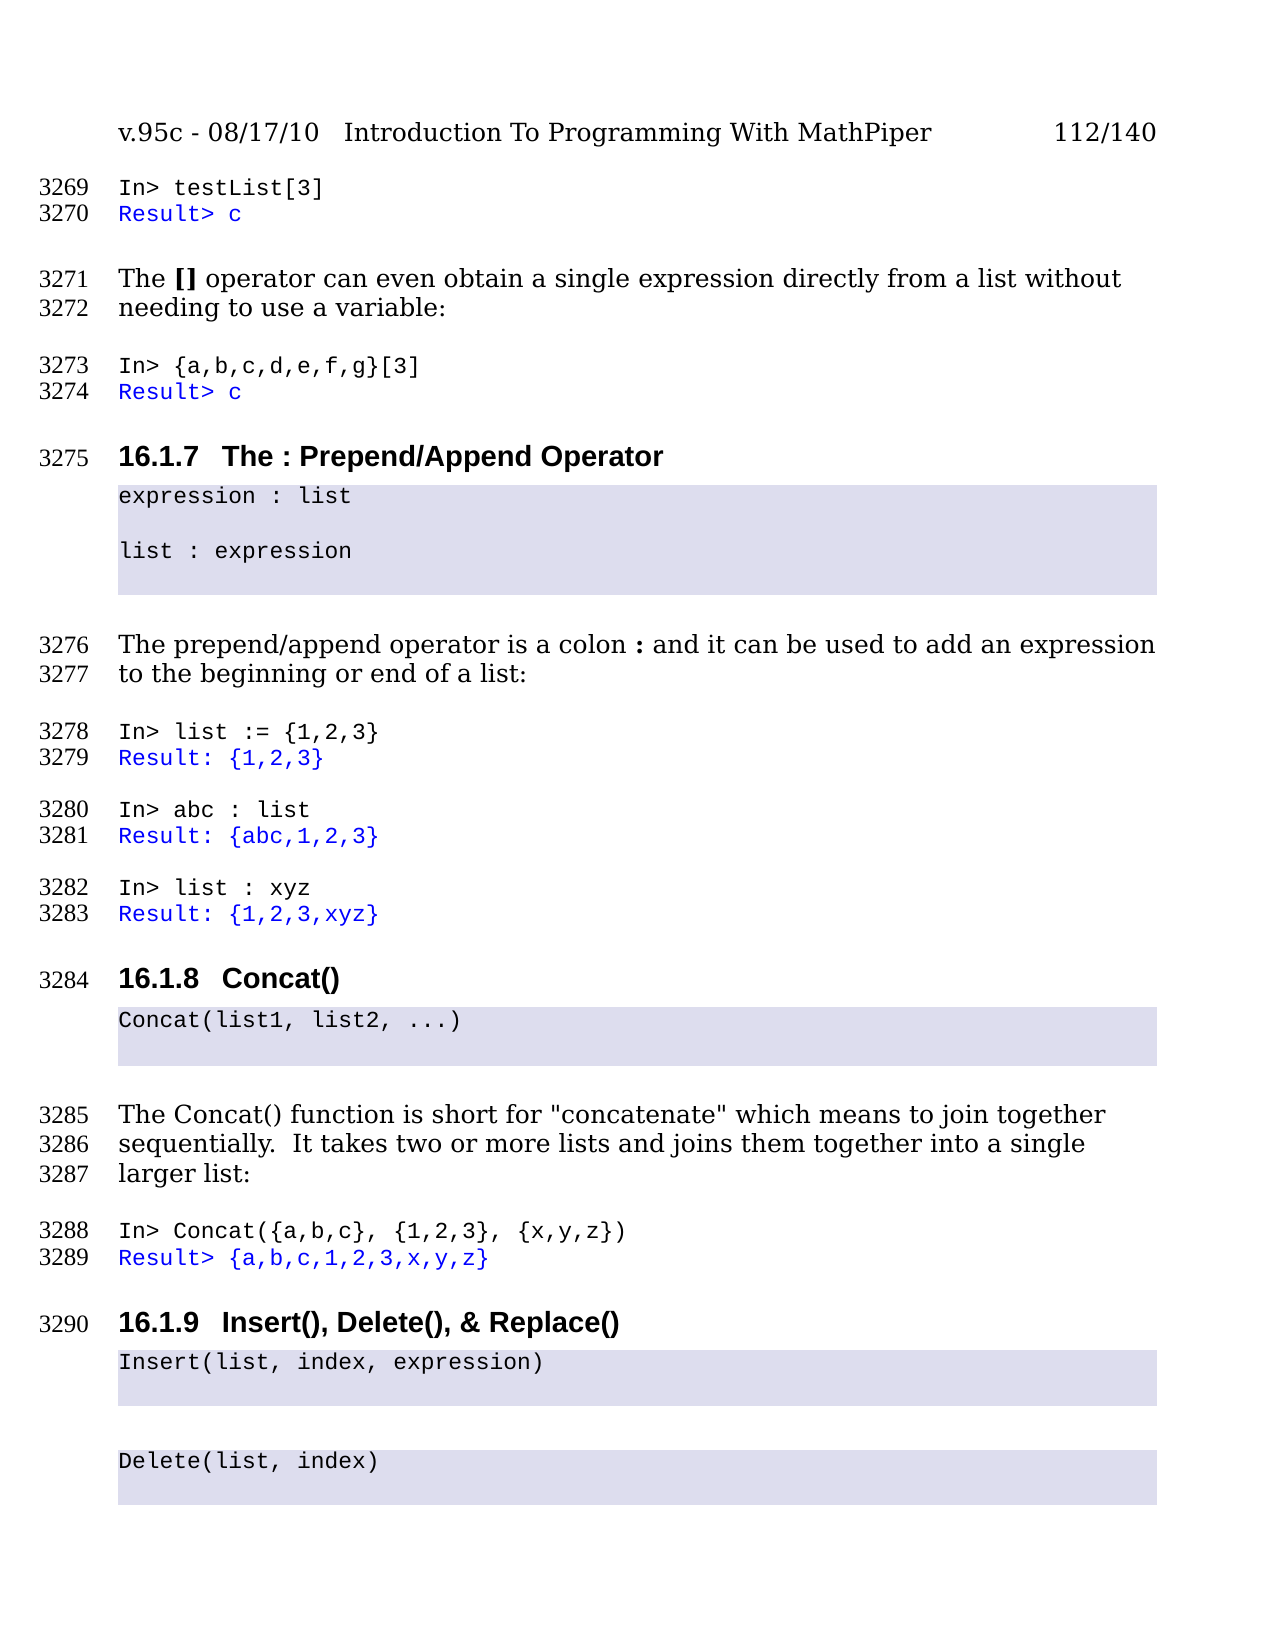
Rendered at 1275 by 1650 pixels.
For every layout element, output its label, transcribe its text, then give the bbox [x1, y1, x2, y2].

text In> abc : list [118, 798, 1157, 824]
text In> {a,b,c,d,e,f,g}[3] [118, 354, 1157, 380]
text In> Concat({a,b,c}, {1,2,3}, {x,y,z}) [118, 1220, 1157, 1246]
text In> list := {1,2,3} [118, 721, 1157, 747]
text Result: {1,2,3,xyz} [118, 902, 1157, 928]
text In> list : xyz [118, 876, 1157, 902]
subtitle Insert(), Delete(), & Replace() [118, 1305, 1157, 1338]
text The [] operator can even obtain a single expression directly from a list without needing to use a variable: [118, 263, 1157, 322]
text Result: {abc,1,2,3} [118, 824, 1157, 850]
text Result> {a,b,c,1,2,3,x,y,z} [118, 1246, 1157, 1272]
text The prepend/append operator is a colon : and it can be used to add an expression to the beginning or end of a list: [118, 630, 1157, 689]
text The Concat() function is short for "concatenate" which means to join together sequentially. It takes two or more lists and joins them together into a single larger list: [118, 1100, 1157, 1188]
text Result: {1,2,3} [118, 747, 1157, 773]
text Result> c [118, 380, 1157, 406]
subtitle Concat() [118, 961, 1157, 995]
table_header Concat(list1, list2, ...) [118, 1007, 1157, 1066]
text In> testList[3] [118, 177, 1157, 203]
table_header Delete(list, index) [118, 1450, 1157, 1505]
subtitle The : Prepend/Append Operator [118, 439, 1157, 472]
table_header Insert(list, index, expression) [118, 1350, 1157, 1406]
text Result> c [118, 203, 1157, 229]
table_header expression : list list : expression [118, 485, 1157, 595]
